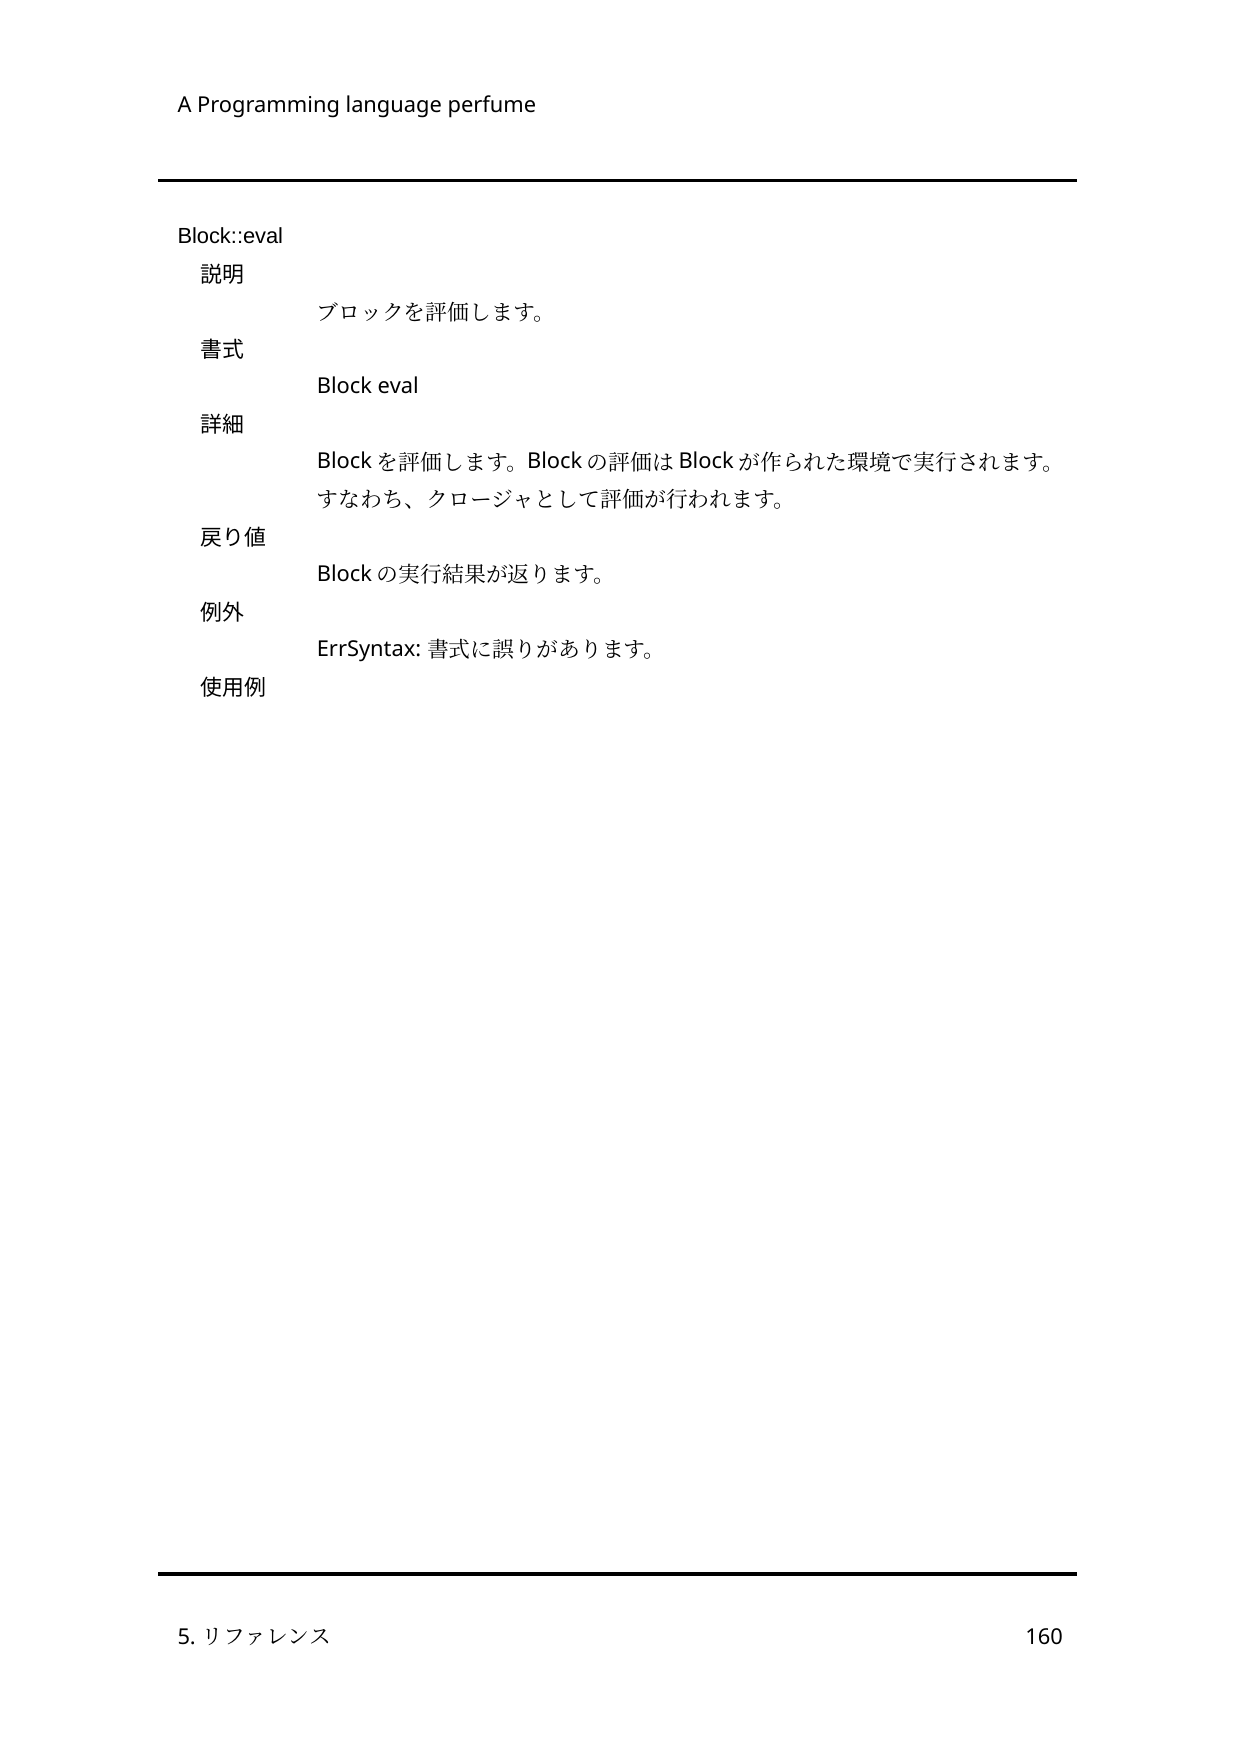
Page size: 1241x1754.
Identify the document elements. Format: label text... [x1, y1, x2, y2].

table_cell Blockの実行結果が返ります。 [317, 517, 1063, 592]
table_header ブロックを評価します。 [317, 254, 1063, 329]
table_cell [317, 667, 1063, 742]
table_cell Block eval [317, 329, 1063, 404]
table_cell 使用例 [200, 667, 317, 742]
table_cell 詳細 [200, 404, 317, 517]
table_cell 戻り値 [200, 517, 317, 592]
subtitle Block::eval [177, 217, 1063, 254]
table_cell Blockを評価します。Blockの評価はBlockが作られた環境で実行されます。すなわち、クロージャとして評価が行われます。 [317, 404, 1063, 517]
table_cell 例外 [200, 592, 317, 667]
table_header 説明 [200, 254, 317, 329]
table_cell ErrSyntax: 書式に誤りがあります。 [317, 592, 1063, 667]
table_cell 書式 [200, 329, 317, 404]
